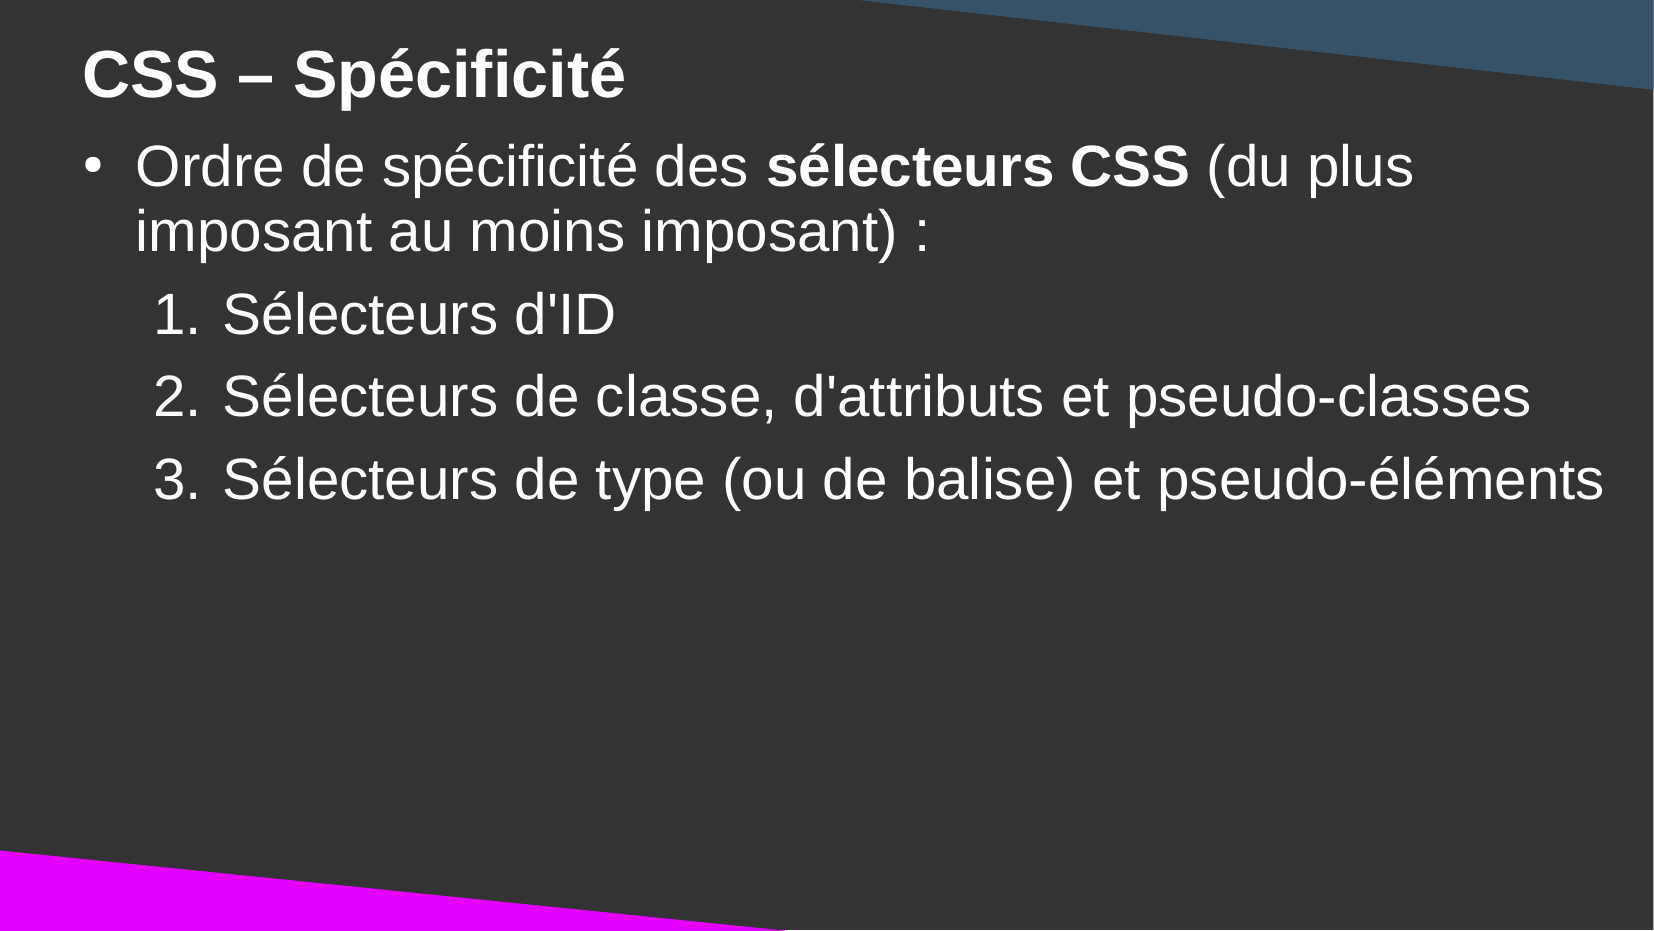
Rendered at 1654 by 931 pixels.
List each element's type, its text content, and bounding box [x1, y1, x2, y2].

list Ordre de spécificité des sélecteurs CSS (du plus imposant au moins imposant) : Sélecteurs d'ID Sélecteurs de classe, d'attributs et pseudo-classes Sélecteurs de type (ou de balise) et pseudo-éléments [64, 133, 1630, 725]
title CSS – Spécificité [82, 37, 1205, 122]
text_box [859, 0, 1654, 90]
text_box [0, 850, 788, 931]
